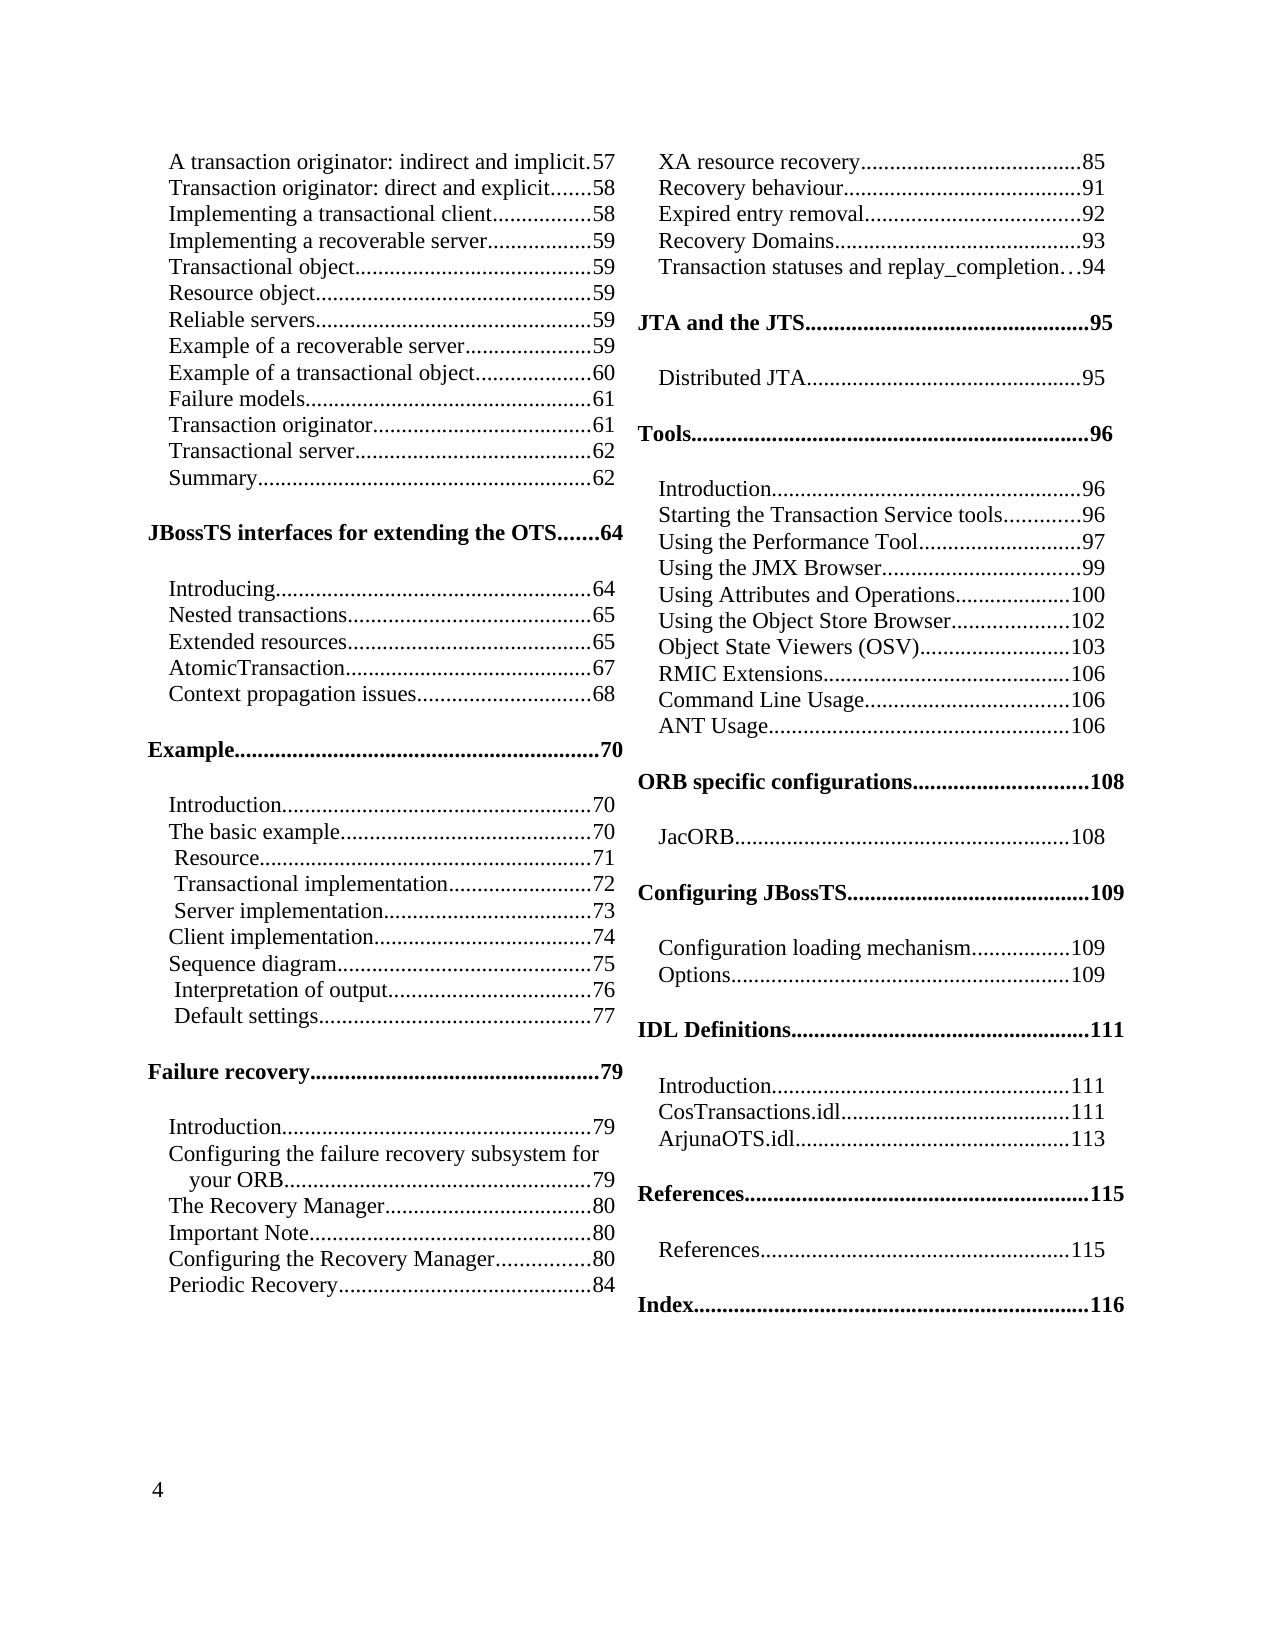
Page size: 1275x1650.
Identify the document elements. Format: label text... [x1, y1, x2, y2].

text IDL Definitions 111 [637, 1016, 1127, 1043]
text Example 70 [148, 736, 637, 762]
text Recovery behaviour 91 [658, 174, 1105, 200]
text XA resource recovery 85 [658, 148, 1105, 174]
text References 115 [637, 1180, 1127, 1206]
text Introduction 96 [658, 475, 1105, 502]
text Expired entry removal 92 [658, 200, 1105, 227]
text Client implementation 74 [168, 923, 615, 949]
text Distributed JTA 95 [658, 364, 1105, 391]
text Recovery Domains 93 [658, 227, 1105, 253]
text Introduction 111 [658, 1072, 1105, 1098]
text JTA and the JTS 95 [637, 309, 1127, 335]
text ArjunaOTS.idl 113 [658, 1124, 1105, 1151]
text Command Line Usage 106 [658, 686, 1105, 712]
text ORB specific configurations 108 [637, 768, 1127, 794]
text Object State Viewers (OSV) 103 [658, 633, 1105, 660]
text Transaction originator: direct and explicit 58 [168, 174, 615, 200]
text Options 109 [658, 961, 1105, 987]
text Using Attributes and Operations 100 [658, 581, 1105, 607]
text Implementing a recoverable server 59 [168, 227, 615, 253]
text Using the JMX Browser 99 [658, 554, 1105, 581]
text JacORB 108 [658, 823, 1105, 850]
text Tools 96 [637, 420, 1127, 446]
text The Recovery Manager 80 [168, 1192, 615, 1219]
text Nested transactions 65 [168, 601, 615, 628]
text JBossTS interfaces for extending the OTS 64 [148, 519, 637, 546]
text Introduction 79 [168, 1113, 615, 1140]
text Server implementation 73 [168, 897, 615, 923]
text Example of a transactional object 60 [168, 358, 615, 385]
text Important Note 80 [168, 1219, 615, 1245]
text Transactional object 59 [168, 253, 615, 279]
text Periodic Recovery 84 [168, 1271, 615, 1298]
text RMIC Extensions 106 [658, 660, 1105, 686]
text Index 116 [637, 1291, 1127, 1317]
text References 115 [658, 1236, 1105, 1262]
text Configuring the failure recovery subsystem for your ORB 79 [168, 1140, 615, 1192]
text Configuring the Recovery Manager 80 [168, 1245, 615, 1271]
text Transactional server 62 [168, 438, 615, 464]
text Failure models 61 [168, 385, 615, 411]
text Interpretation of output 76 [168, 976, 615, 1002]
text Resource object 59 [168, 279, 615, 306]
text Sequence diagram 75 [168, 949, 615, 976]
text Starting the Transaction Service tools 96 [658, 502, 1105, 528]
text Transaction originator 61 [168, 411, 615, 438]
text Default settings 77 [168, 1002, 615, 1029]
text Configuration loading mechanism 109 [658, 934, 1105, 961]
text A transaction originator: indirect and implicit 57 [168, 148, 615, 174]
text Transactional implementation 72 [168, 871, 615, 897]
text Configuring JBossTS 109 [637, 879, 1127, 905]
text Resource 71 [168, 844, 615, 871]
text The basic example 70 [168, 818, 615, 844]
text Failure recovery 79 [148, 1058, 637, 1084]
text Introducing 64 [168, 575, 615, 601]
text Context propagation issues 68 [168, 680, 615, 707]
text Using the Performance Tool 97 [658, 528, 1105, 554]
text Transaction statuses and replay_completion 94 [658, 253, 1105, 279]
text Reliable servers 59 [168, 306, 615, 332]
text Using the Object Store Browser 102 [658, 607, 1105, 633]
text Summary 62 [168, 464, 615, 490]
text Introduction 70 [168, 791, 615, 818]
text CosTransactions.idl 111 [658, 1098, 1105, 1124]
text Example of a recoverable server 59 [168, 332, 615, 358]
text ANT Usage 106 [658, 712, 1105, 739]
text Implementing a transactional client 58 [168, 200, 615, 227]
text Extended resources 65 [168, 628, 615, 654]
text AtomicTransaction 67 [168, 654, 615, 680]
